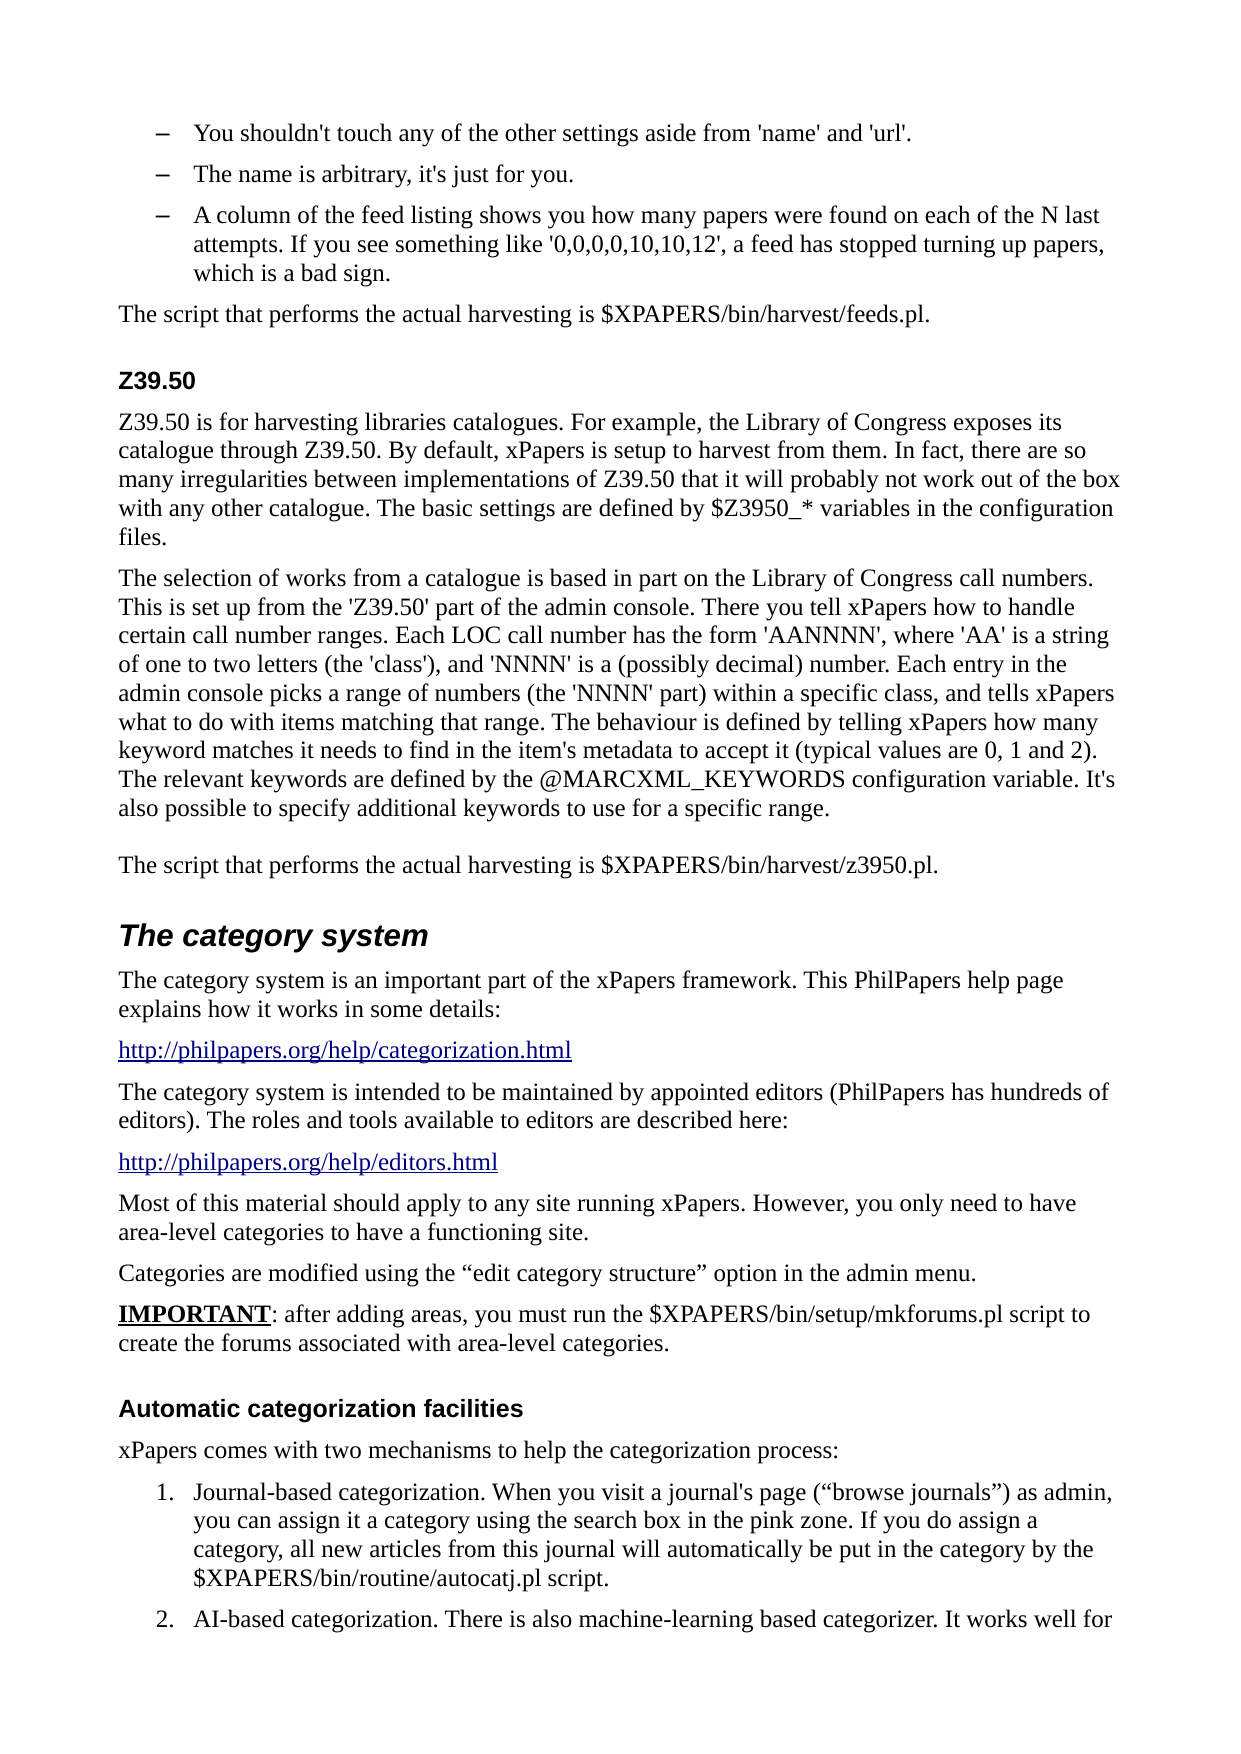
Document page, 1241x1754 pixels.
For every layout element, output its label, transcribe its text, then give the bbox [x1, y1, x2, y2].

text The category system is an important part of the xPapers framework. This PhilPapers help page explains how it works in some details: [118, 965, 1122, 1023]
text Most of this material should apply to any site running xPapers. However, you only need to have area-level categories to have a functioning site. [118, 1188, 1122, 1245]
text http://philpapers.org/help/categorization.html [118, 1035, 1122, 1064]
list You shouldn't touch any of the other settings aside from 'name' and 'url'. [156, 118, 1122, 147]
list AI-based categorization. There is also machine-learning based categorizer. It works well for [156, 1604, 1122, 1633]
text http://philpapers.org/help/editors.html [118, 1147, 1122, 1175]
list The name is arbitrary, it's just for you. [156, 159, 1122, 188]
text The script that performs the actual harvesting is $XPAPERS/bin/harvest/feeds.pl. [118, 299, 1122, 328]
subtitle The category system [118, 917, 1122, 953]
text The selection of works from a catalogue is based in part on the Library of Congress call numbers. This is set up from the 'Z39.50' part of the admin console. There you tell xPapers how to handle certain call number ranges. Each LOC call number has the form 'AANNNN', where 'AA' is a string of one to two letters (the 'class'), and 'NNNN' is a (possibly decimal) number. Each entry in the admin console picks a range of numbers (the 'NNNN' part) within a specific class, and tells xPapers what to do with items matching that range. The behaviour is defined by telling xPapers how many keyword matches it needs to find in the item's metadata to accept it (typical values are 0, 1 and 2). The relevant keywords are defined by the @MARCXML_KEYWORDS configuration variable. It's also possible to specify additional keywords to use for a specific range. [118, 563, 1122, 822]
text The category system is intended to be maintained by appointed editors (PhilPapers has hundreds of editors). The roles and tools available to editors are described here: [118, 1077, 1122, 1134]
subtitle Automatic categorization facilities [118, 1394, 1122, 1423]
list A column of the feed listing shows you how many papers were found on each of the N last attempts. If you see something like '0,0,0,0,10,10,12', a feed has stopped turning up papers, which is a bad sign. [156, 201, 1122, 287]
subtitle Z39.50 [118, 366, 1122, 394]
text xPapers comes with two mechanisms to help the categorization process: [118, 1435, 1122, 1464]
list Journal-based categorization. When you visit a journal's page (“browse journals”) as admin, you can assign it a category using the search box in the pink zone. If you do assign a category, all new articles from this journal will automatically be put in the category by the $XPAPERS/bin/routine/autocatj.pl script. [156, 1477, 1122, 1592]
text Z39.50 is for harvesting libraries catalogues. For example, the Library of Congress exposes its catalogue through Z39.50. By default, xPapers is setup to harvest from them. In fact, there are so many irregularities between implementations of Z39.50 that it will probably not work out of the box with any other catalogue. The basic settings are defined by $Z3950_* variables in the configuration files. [118, 407, 1122, 551]
text IMPORTANT: after adding areas, you must run the $XPAPERS/bin/setup/mkforums.pl script to create the forums associated with area-level categories. [118, 1299, 1122, 1357]
text Categories are modified using the “edit category structure” option in the admin menu. [118, 1258, 1122, 1287]
text The script that performs the actual harvesting is $XPAPERS/bin/harvest/z3950.pl. [118, 851, 1122, 879]
